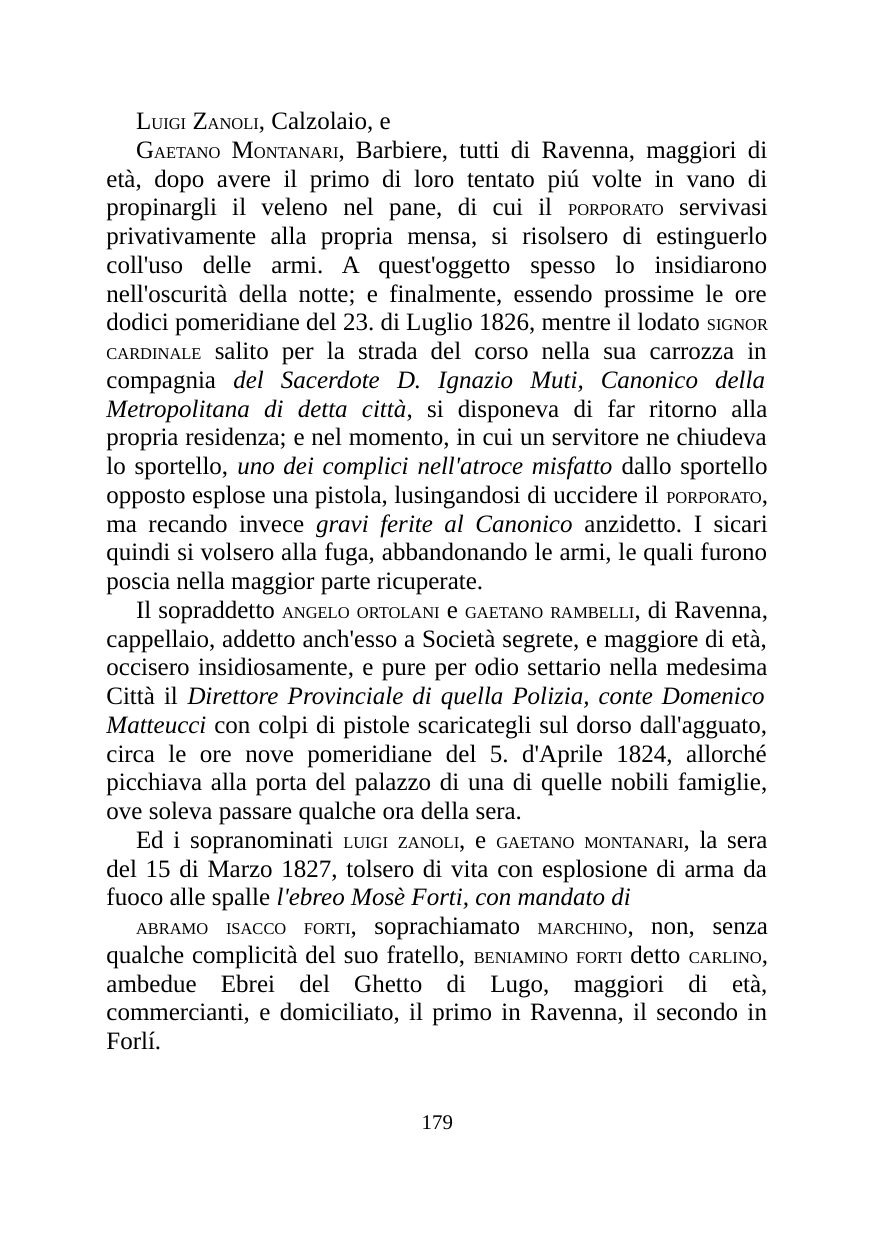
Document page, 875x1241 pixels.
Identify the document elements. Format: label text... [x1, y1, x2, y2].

text Ed i sopranominati luigi zanoli, e gaetano montanari, la sera del 15 di Marzo 1827, tolsero di vita con esplosione di arma da fuoco alle spalle l'ebreo Mosè Forti, con mandato di [106, 825, 768, 911]
text Il sopraddetto angelo ortolani e gaetano rambelli, di Ravenna, cappellaio, addetto anch'esso a Società segrete, e maggiore di età, occisero insidiosamente, e pure per odio settario nella medesima Città il Direttore Provinciale di quella Polizia, conte Domenico Matteucci con colpi di pistole scaricategli sul dorso dall'agguato, circa le ore nove pomeridiane del 5. d'Aprile 1824, allorché picchiava alla porta del palazzo di una di quelle nobili famiglie, ove soleva passare qualche ora della sera. [106, 595, 768, 825]
text Luigi Zanoli, Calzolaio, e [106, 106, 768, 135]
text abramo isacco forti, soprachiamato marchino, non, senza qualche complicità del suo fratello, beniamino forti detto carlino, ambedue Ebrei del Ghetto di Lugo, maggiori di età, commercianti, e domiciliato, il primo in Ravenna, il secondo in Forlí. [106, 911, 768, 1055]
text Gaetano Montanari, Barbiere, tutti di Ravenna, maggiori di età, dopo avere il primo di loro tentato piú volte in vano di propinargli il veleno nel pane, di cui il porporato servivasi privativamente alla propria mensa, si risolsero di estinguerlo coll'uso delle armi. A quest'oggetto spesso lo insidiarono nell'oscurità della notte; e finalmente, essendo prossime le ore dodici pomeridiane del 23. di Luglio 1826, mentre il lodato signor cardinale salito per la strada del corso nella sua carrozza in compagnia del Sacerdote D. Ignazio Muti, Canonico della Metropolitana di detta città, si disponeva di far ritorno alla propria residenza; e nel momento, in cui un servitore ne chiudeva lo sportello, uno dei complici nell'atroce misfatto dallo sportello opposto esplose una pistola, lusingandosi di uccidere il porporato, ma recando invece gravi ferite al Canonico anzidetto. I sicari quindi si volsero alla fuga, abbandonando le armi, le quali furono poscia nella maggior parte ricuperate. [106, 135, 768, 595]
